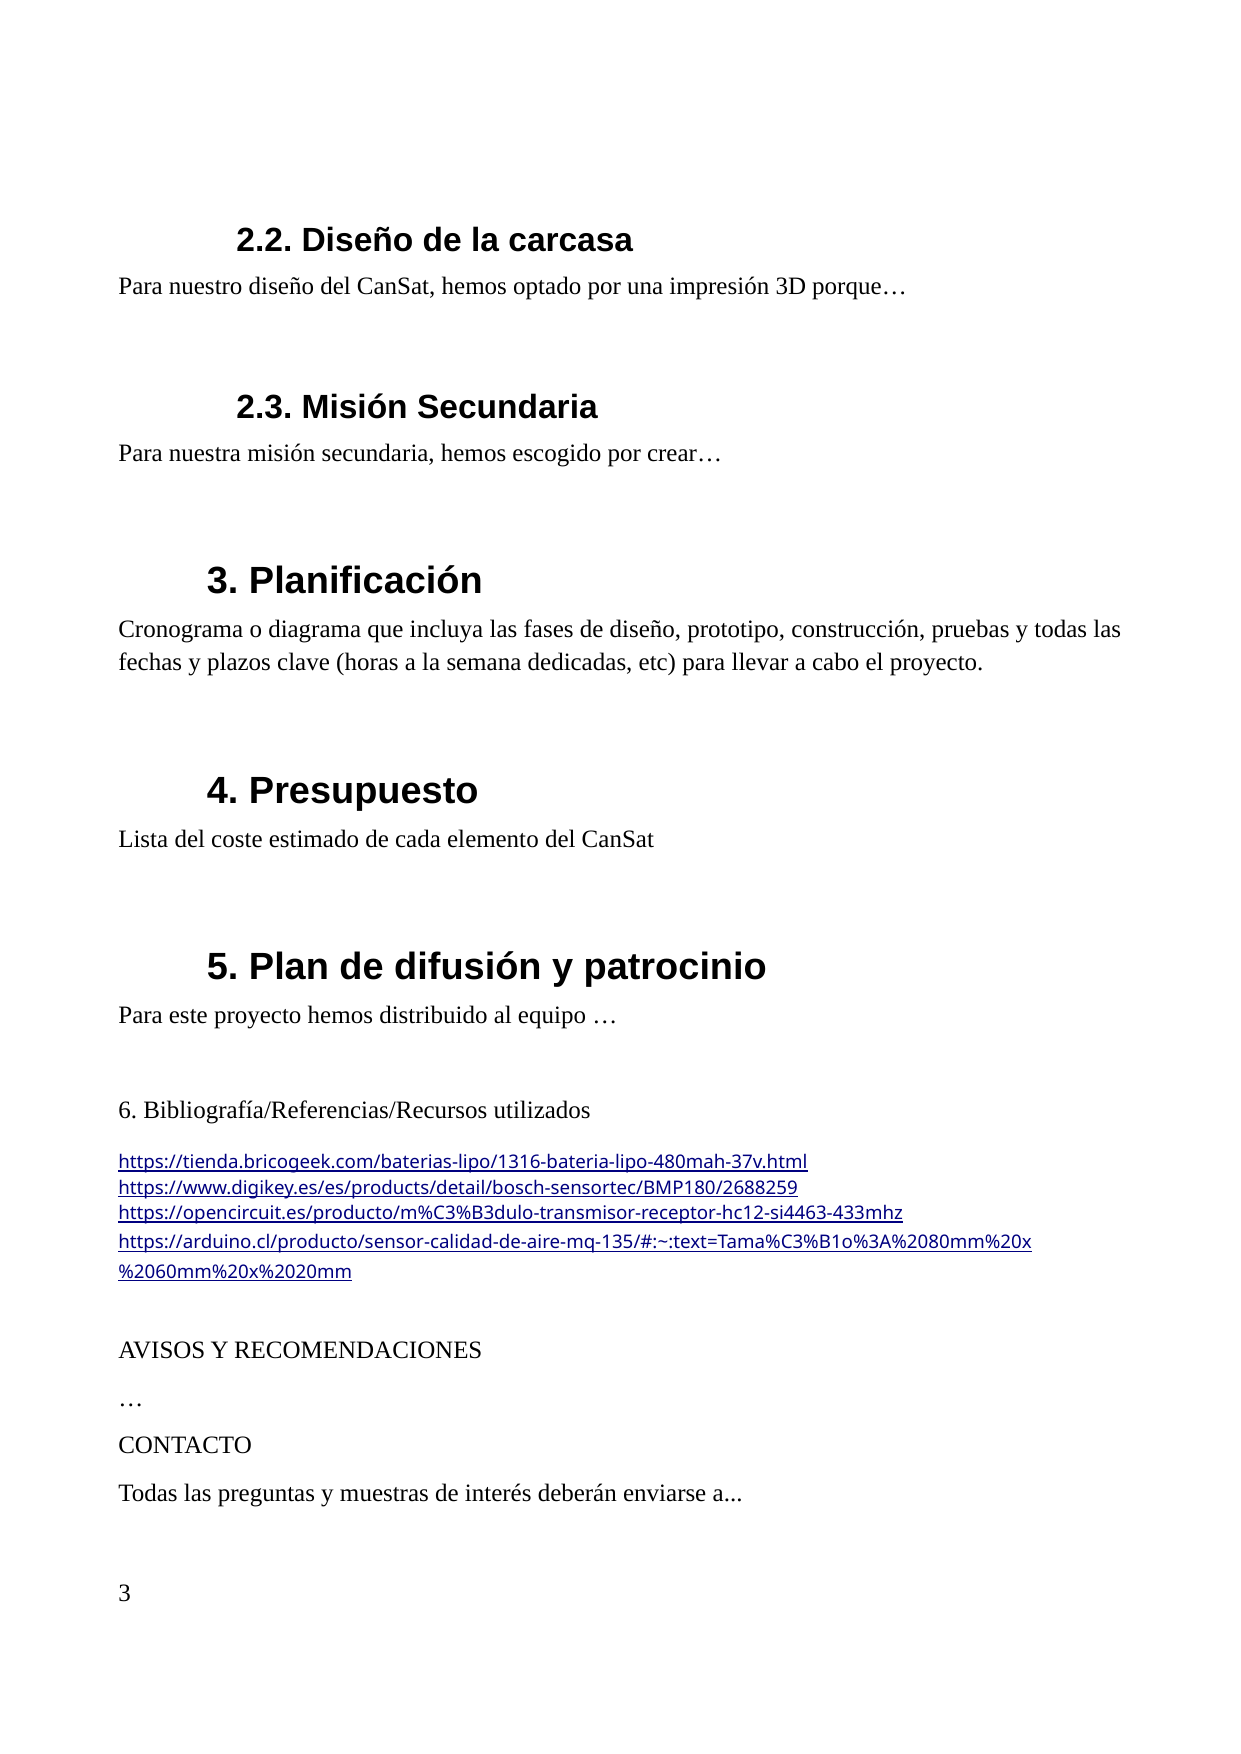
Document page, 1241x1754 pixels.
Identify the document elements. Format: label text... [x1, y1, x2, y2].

subtitle 5. Plan de difusión y patrocinio [207, 944, 1122, 987]
text Cronograma o diagrama que incluya las fases de diseño, prototipo, construcción, pruebas y todas las fechas y plazos clave (horas a la semana dedicadas, etc) para llevar a cabo el proyecto. [118, 614, 1122, 676]
text https://opencircuit.es/producto/m%C3%B3dulo-transmisor-receptor-hc12-si4463-433mhz [118, 1199, 1122, 1225]
text Para nuestro diseño del CanSat, hemos optado por una impresión 3D porque… [118, 271, 1122, 299]
text https://arduino.cl/producto/sensor-calidad-de-aire-mq-135/#:~:text=Tama%C3%B1o%3A%2080mm%20x%2060mm%20x%2020mm [118, 1229, 1122, 1284]
text Para nuestra misión secundaria, hemos escogido por crear… [118, 438, 1122, 467]
text Todas las preguntas y muestras de interés deberán enviarse a... [118, 1478, 1122, 1507]
text https://www.digikey.es/es/products/detail/bosch-sensortec/BMP180/2688259 [118, 1174, 1122, 1199]
subtitle 2.3. Misión Secundaria [236, 387, 1122, 425]
text Para este proyecto hemos distribuido al equipo … [118, 1000, 1122, 1029]
text 6. Bibliografía/Referencias/Recursos utilizados [118, 1095, 1122, 1124]
subtitle 3. Planificación [207, 558, 1122, 602]
text … [118, 1383, 1122, 1411]
text Lista del coste estimado de cada elemento del CanSat [118, 824, 1122, 852]
text AVISOS Y RECOMENDACIONES [118, 1335, 1122, 1364]
subtitle 4. Presupuesto [207, 767, 1122, 811]
subtitle 2.2. Diseño de la carcasa [236, 219, 1122, 258]
text https://tienda.bricogeek.com/baterias-lipo/1316-bateria-lipo-480mah-37v.html [118, 1143, 1122, 1174]
text CONTACTO [118, 1430, 1122, 1459]
